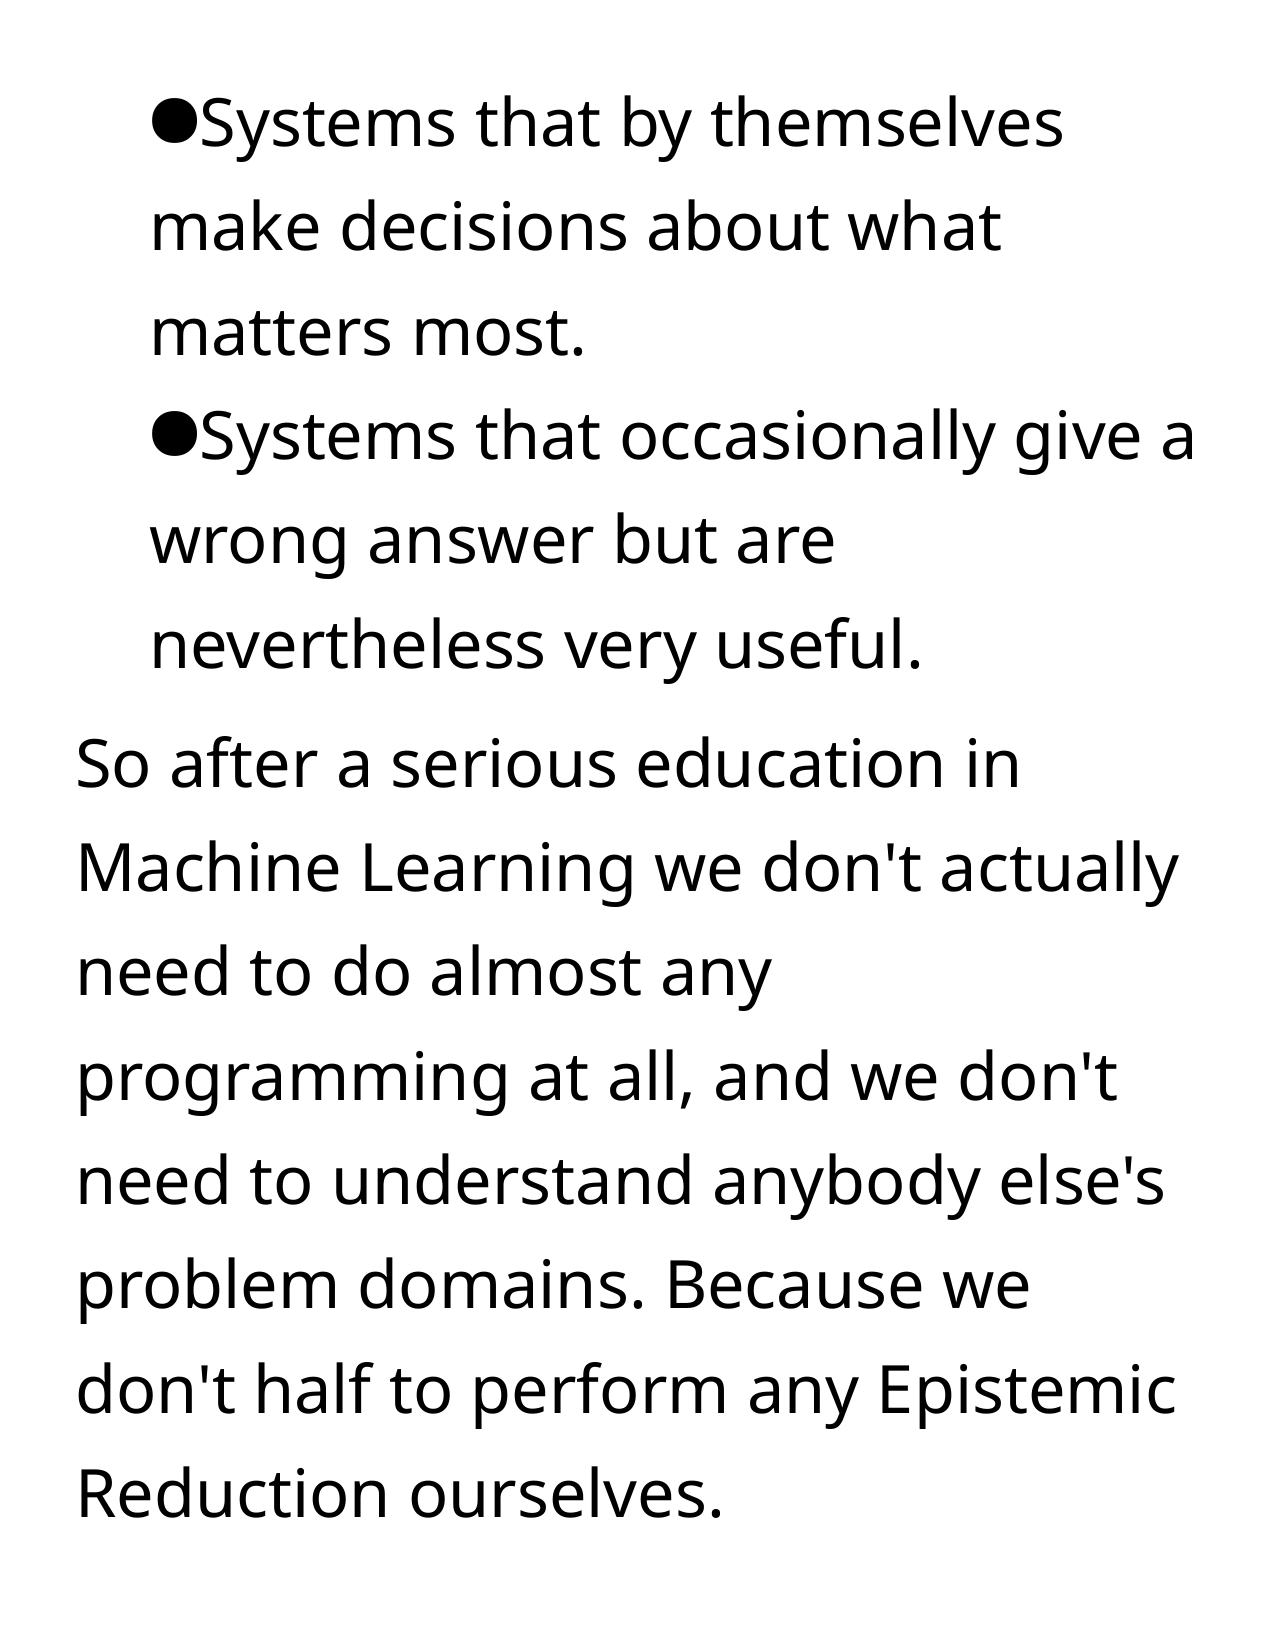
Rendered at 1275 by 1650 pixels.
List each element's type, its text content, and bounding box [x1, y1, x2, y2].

list Systems that by themselves make decisions about what matters most. [75, 75, 1200, 374]
list Systems that occasionally give a wrong answer but are nevertheless very useful. [75, 388, 1200, 688]
text So after a serious education in Machine Learning we don't actually need to do almost any programming at all, and we don't need to understand anybody else's problem domains. Because we don't half to perform any Epistemic Reduction ourselves. [75, 716, 1200, 1537]
